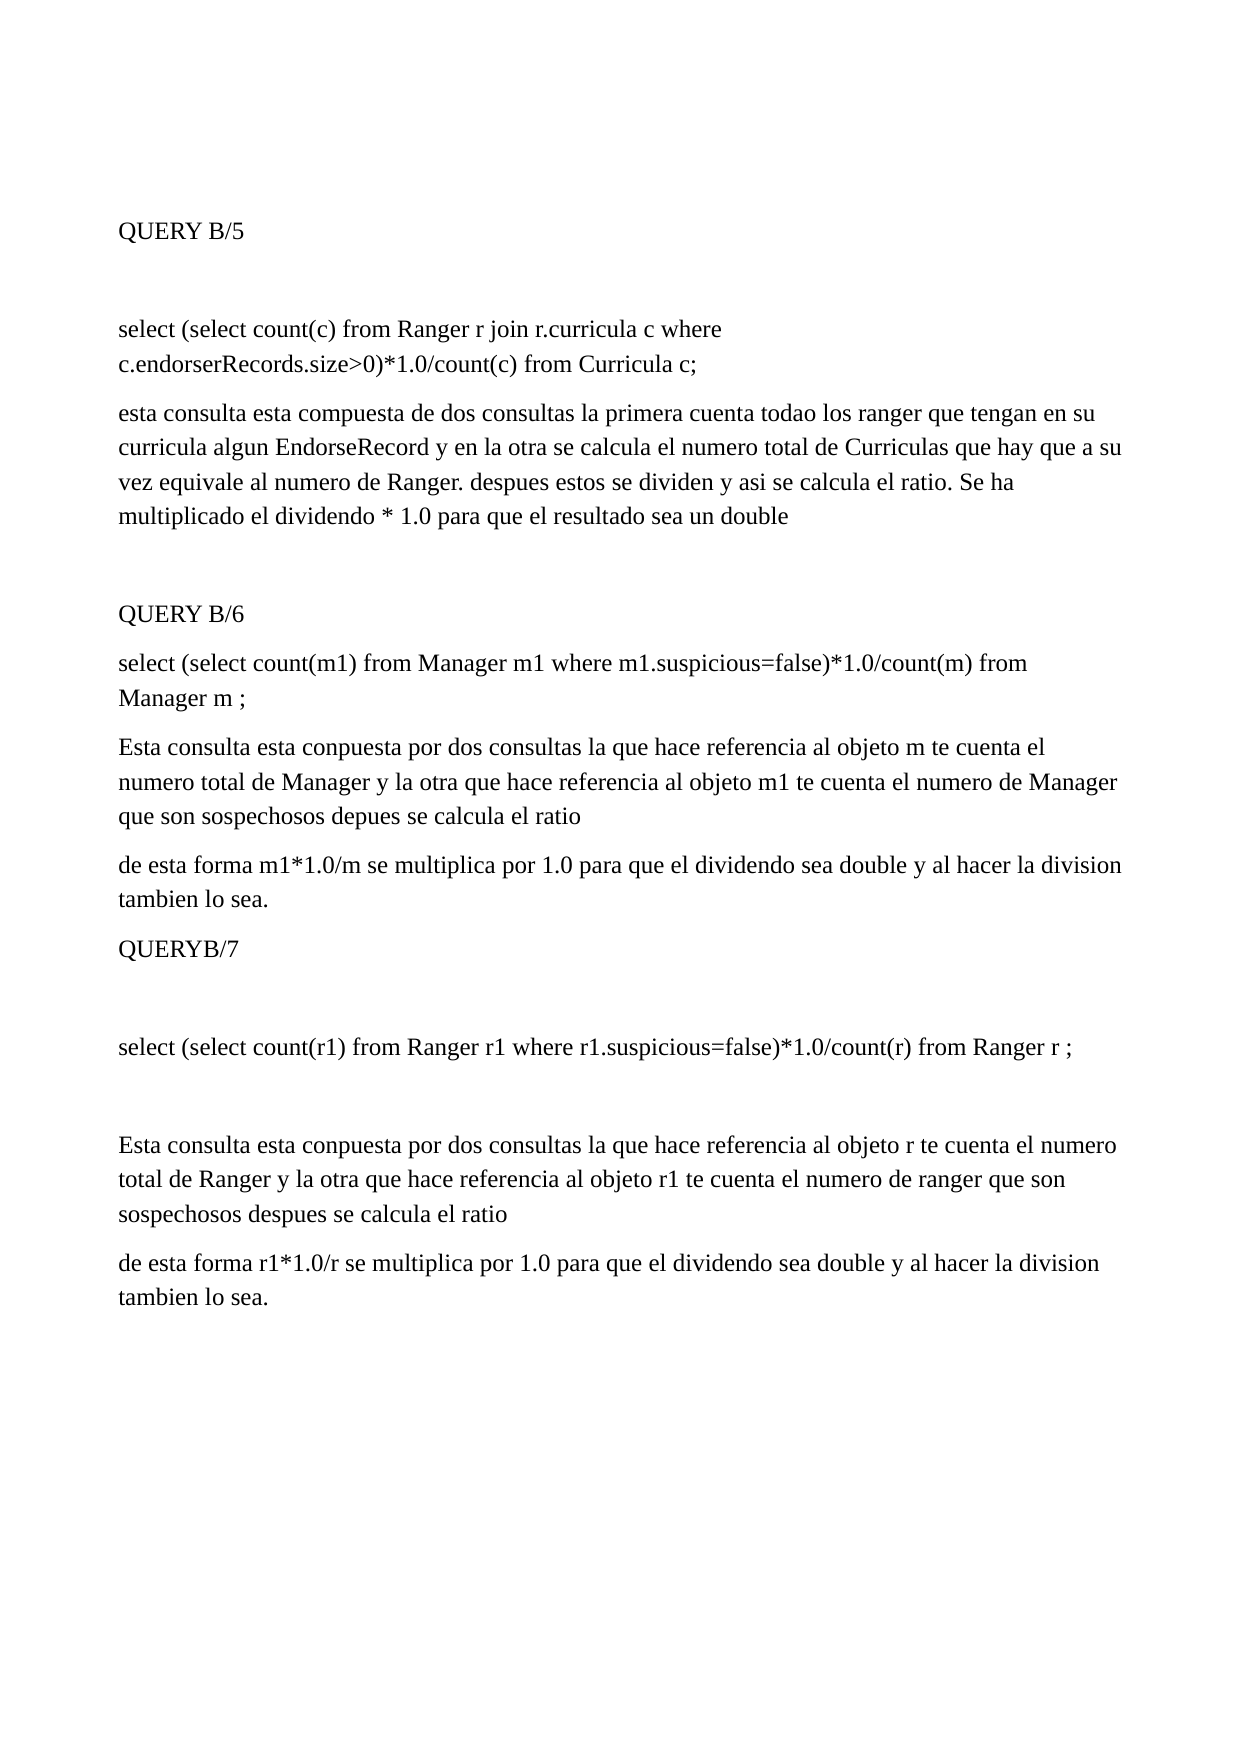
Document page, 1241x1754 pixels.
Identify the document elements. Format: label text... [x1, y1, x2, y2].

text QUERY B/5 [118, 216, 1122, 245]
text de esta forma m1*1.0/m se multiplica por 1.0 para que el dividendo sea double y al hacer la division tambien lo sea. [118, 850, 1122, 913]
text select (select count(m1) from Manager m1 where m1.suspicious=false)*1.0/count(m) from Manager m ; [118, 648, 1122, 712]
text Esta consulta esta conpuesta por dos consultas la que hace referencia al objeto m te cuenta el numero total de Manager y la otra que hace referencia al objeto m1 te cuenta el numero de Manager que son sospechosos depues se calcula el ratio [118, 732, 1122, 830]
text QUERYB/7 [118, 934, 1122, 962]
text select (select count(c) from Ranger r join r.curricula c where c.endorserRecords.size>0)*1.0/count(c) from Curricula c; [118, 314, 1122, 378]
text de esta forma r1*1.0/r se multiplica por 1.0 para que el dividendo sea double y al hacer la division tambien lo sea. [118, 1248, 1122, 1311]
text Esta consulta esta conpuesta por dos consultas la que hace referencia al objeto r te cuenta el numero total de Ranger y la otra que hace referencia al objeto r1 te cuenta el numero de ranger que son sospechosos despues se calcula el ratio [118, 1130, 1122, 1228]
text select (select count(r1) from Ranger r1 where r1.suspicious=false)*1.0/count(r) from Ranger r ; [118, 1032, 1122, 1061]
text QUERY B/6 [118, 599, 1122, 628]
text esta consulta esta compuesta de dos consultas la primera cuenta todao los ranger que tengan en su curricula algun EndorseRecord y en la otra se calcula el numero total de Curriculas que hay que a su vez equivale al numero de Ranger. despues estos se dividen y asi se calcula el ratio. Se ha multiplicado el dividendo * 1.0 para que el resultado sea un double [118, 398, 1122, 530]
